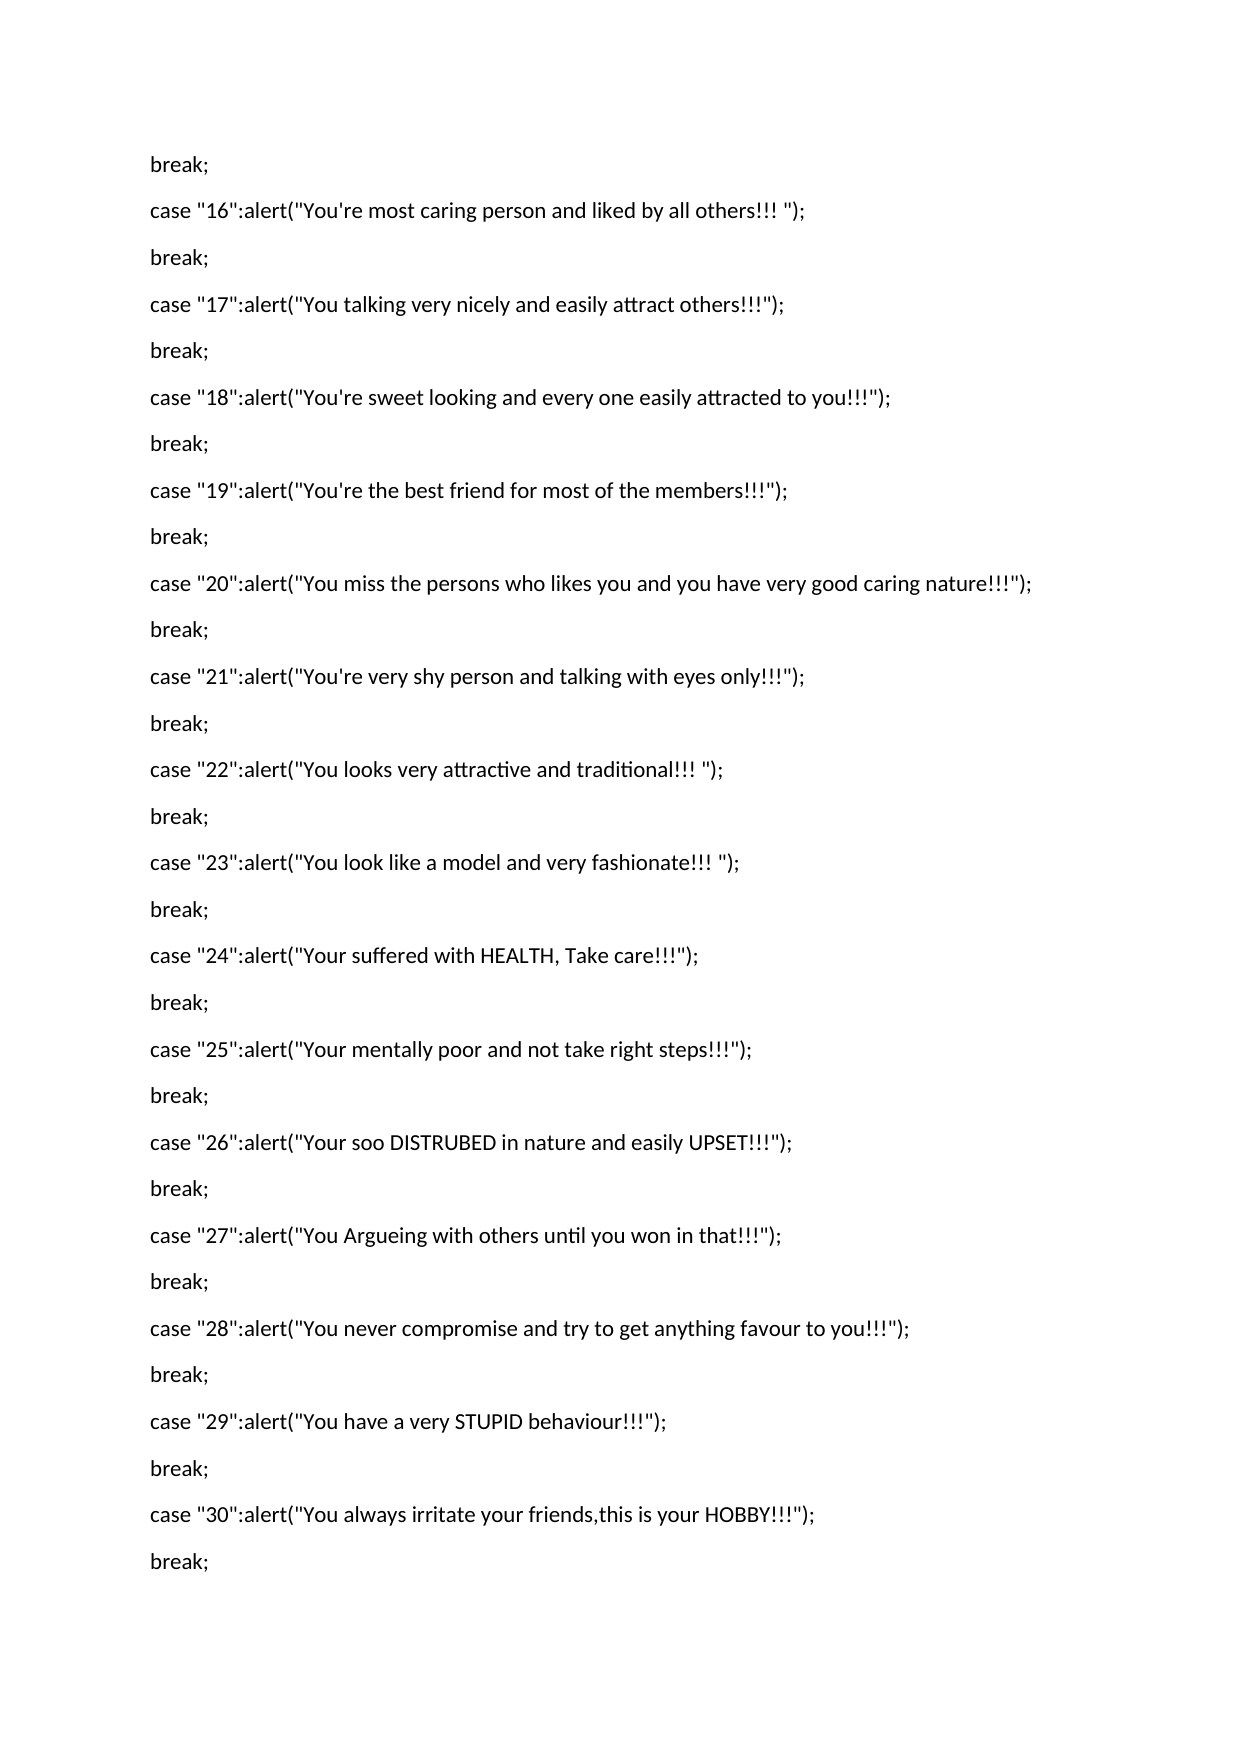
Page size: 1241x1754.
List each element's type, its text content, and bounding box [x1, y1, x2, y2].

text case "22":alert("You looks very attractive and traditional!!! "); [150, 755, 1090, 783]
text break; [150, 150, 1090, 178]
text case "19":alert("You're the best friend for most of the members!!!"); [150, 476, 1090, 504]
text break; [150, 336, 1090, 364]
text break; [150, 895, 1090, 923]
text break; [150, 616, 1090, 644]
text break; [150, 1454, 1090, 1482]
text break; [150, 522, 1090, 551]
text case "30":alert("You always irritate your friends,this is your HOBBY!!!"); [150, 1500, 1090, 1528]
text break; [150, 1267, 1090, 1296]
text break; [150, 1174, 1090, 1202]
text break; [150, 1081, 1090, 1109]
text break; [150, 243, 1090, 271]
text break; [150, 709, 1090, 737]
text case "27":alert("You Argueing with others until you won in that!!!"); [150, 1221, 1090, 1249]
text case "26":alert("Your soo DISTRUBED in nature and easily UPSET!!!"); [150, 1128, 1090, 1156]
text case "20":alert("You miss the persons who likes you and you have very good caring nature!!!"); [150, 569, 1090, 597]
text case "21":alert("You're very shy person and talking with eyes only!!!"); [150, 662, 1090, 690]
text case "16":alert("You're most caring person and liked by all others!!! "); [150, 197, 1090, 224]
text break; [150, 988, 1090, 1016]
text case "25":alert("Your mentally poor and not take right steps!!!"); [150, 1035, 1090, 1063]
text break; [150, 429, 1090, 457]
text case "29":alert("You have a very STUPID behaviour!!!"); [150, 1407, 1090, 1435]
text break; [150, 1547, 1090, 1575]
text case "17":alert("You talking very nicely and easily attract others!!!"); [150, 290, 1090, 318]
text break; [150, 802, 1090, 830]
text case "28":alert("You never compromise and try to get anything favour to you!!!"); [150, 1314, 1090, 1342]
text case "18":alert("You're sweet looking and every one easily attracted to you!!!"); [150, 383, 1090, 411]
text break; [150, 1361, 1090, 1389]
text case "24":alert("Your suffered with HEALTH, Take care!!!"); [150, 942, 1090, 969]
text case "23":alert("You look like a model and very fashionate!!! "); [150, 848, 1090, 876]
